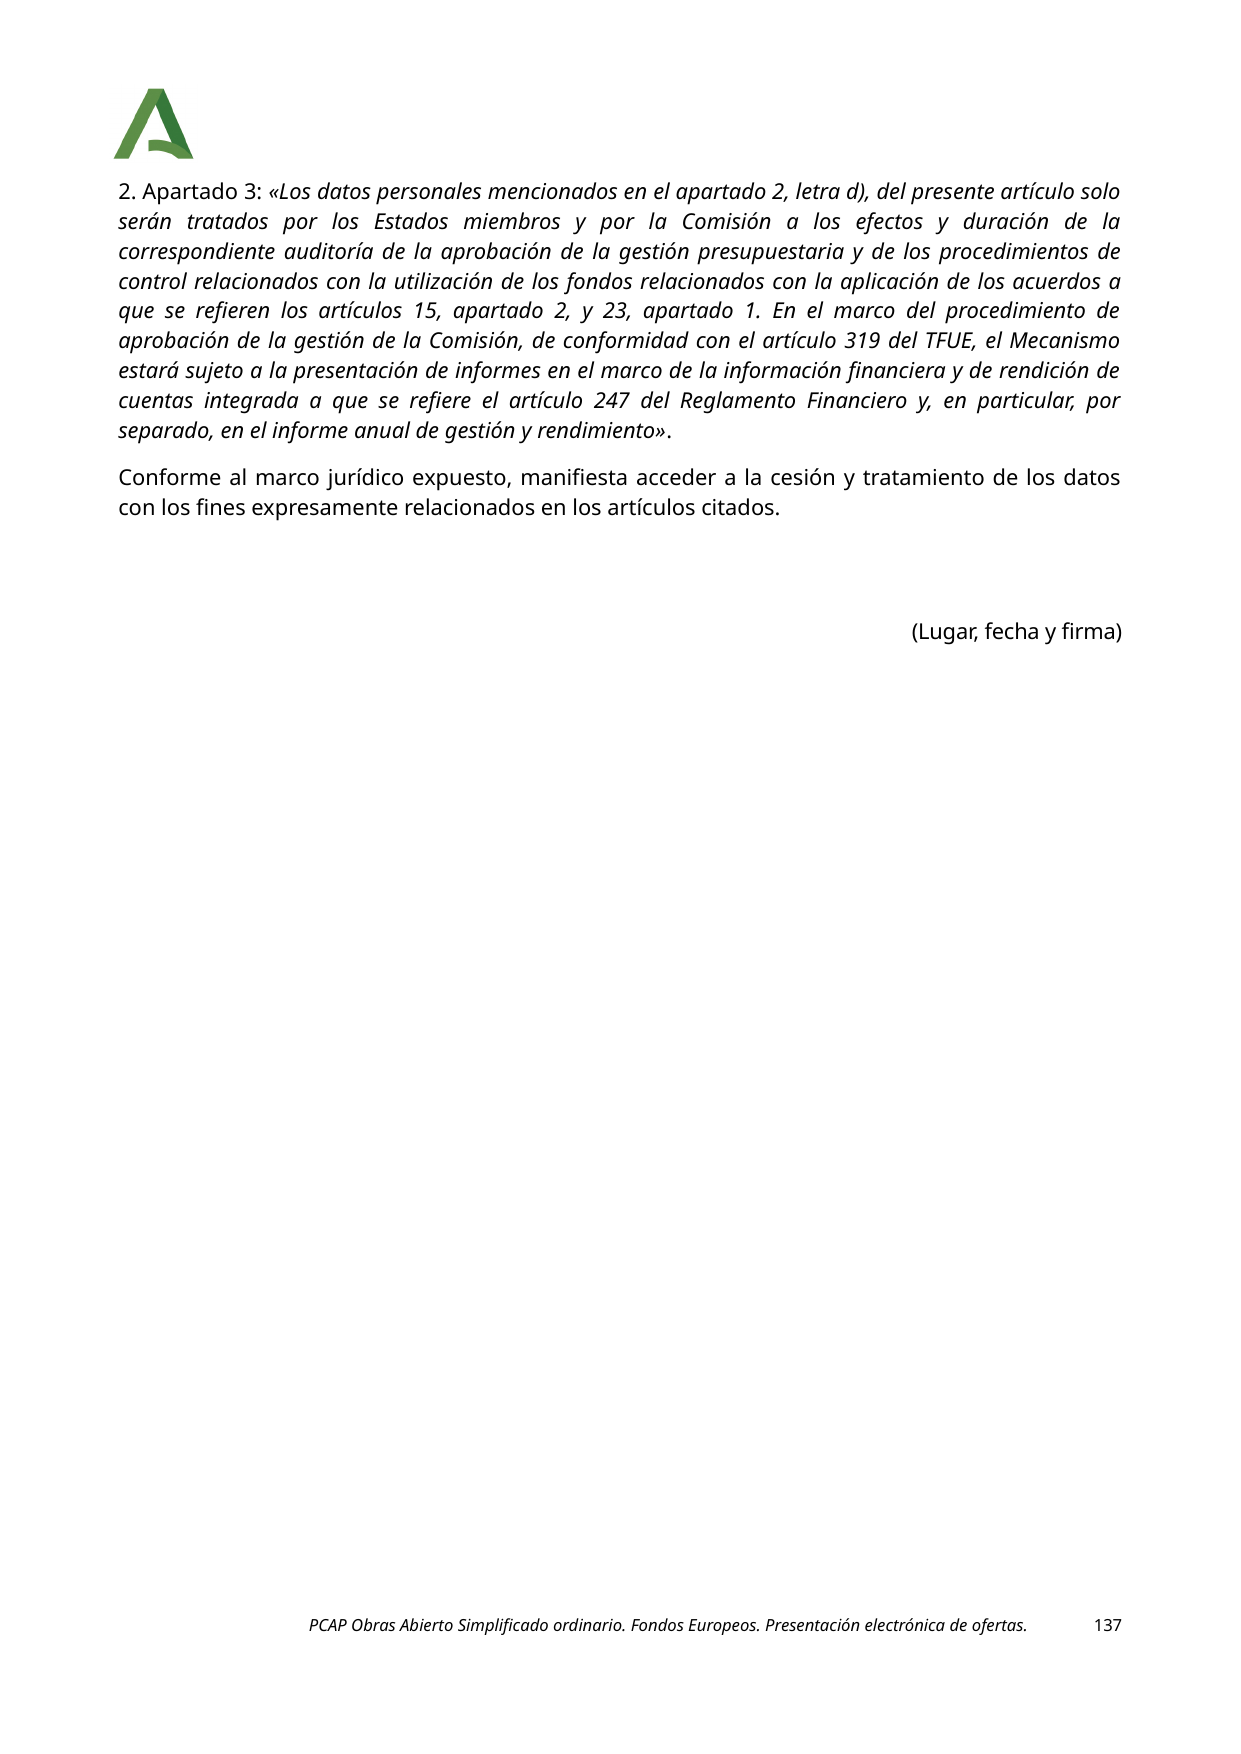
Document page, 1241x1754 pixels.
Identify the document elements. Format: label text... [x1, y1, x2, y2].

text Conforme al marco jurídico expuesto, manifiesta acceder a la cesión y tratamiento de los datos con los fines expresamente relacionados en los artículos citados. [118, 462, 1122, 522]
text (Lugar, fecha y firma) [118, 616, 1122, 646]
text 2. Apartado 3: «Los datos personales mencionados en el apartado 2, letra d), del presente artículo solo serán tratados por los Estados miembros y por la Comisión a los efectos y duración de la correspondiente auditoría de la aprobación de la gestión presupuestaria y de los procedimientos de control relacionados con la utilización de los fondos relacionados con la aplicación de los acuerdos a que se refieren los artículos 15, apartado 2, y 23, apartado 1. En el marco del procedimiento de aprobación de la gestión de la Comisión, de conformidad con el artículo 319 del TFUE, el Mecanismo estará sujeto a la presentación de informes en el marco de la información financiera y de rendición de cuentas integrada a que se refiere el artículo 247 del Reglamento Financiero y, en particular, por separado, en el informe anual de gestión y rendimiento». [118, 176, 1122, 444]
picture [109, 84, 198, 163]
